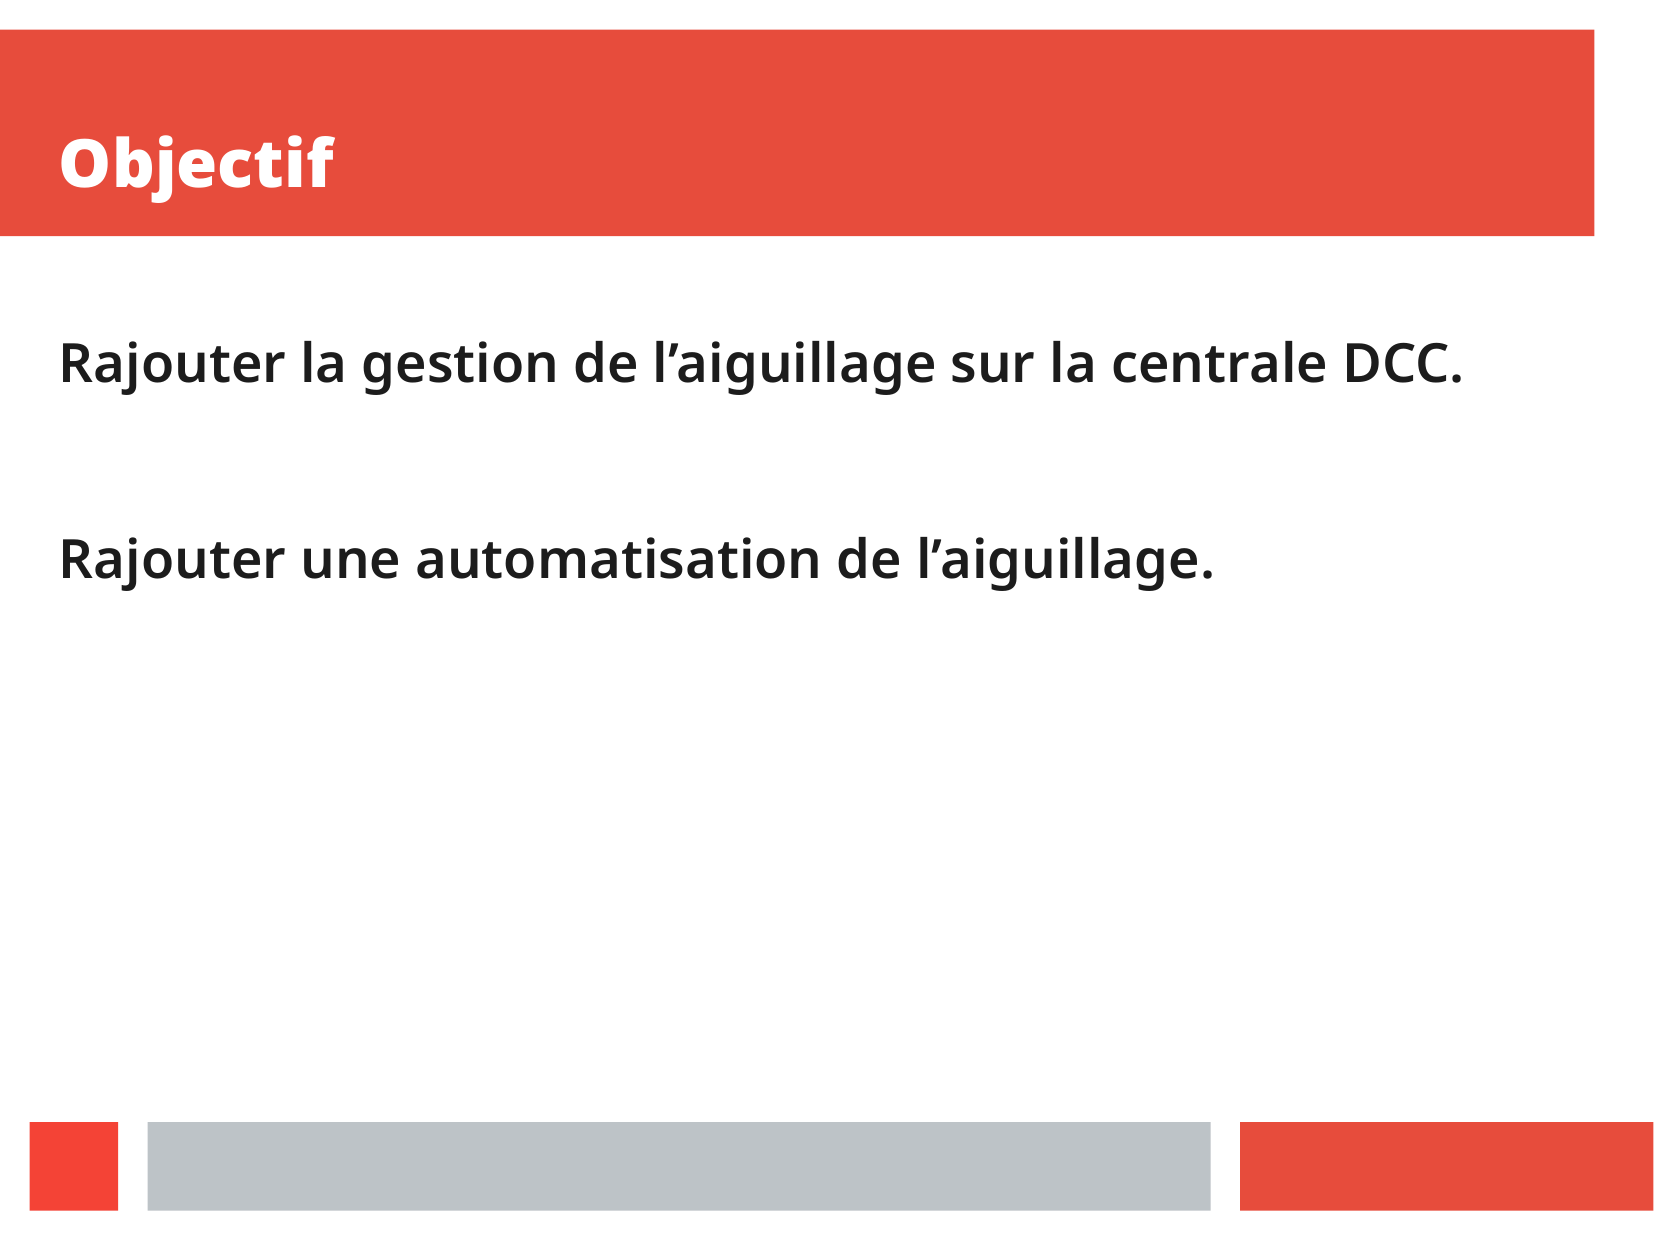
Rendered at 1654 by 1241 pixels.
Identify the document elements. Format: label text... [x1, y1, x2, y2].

title Objectif [59, 59, 1595, 207]
list Rajouter la gestion de l’aiguillage sur la centrale DCC. Rajouter une automatisation de l’aiguillage. [59, 324, 1565, 1093]
